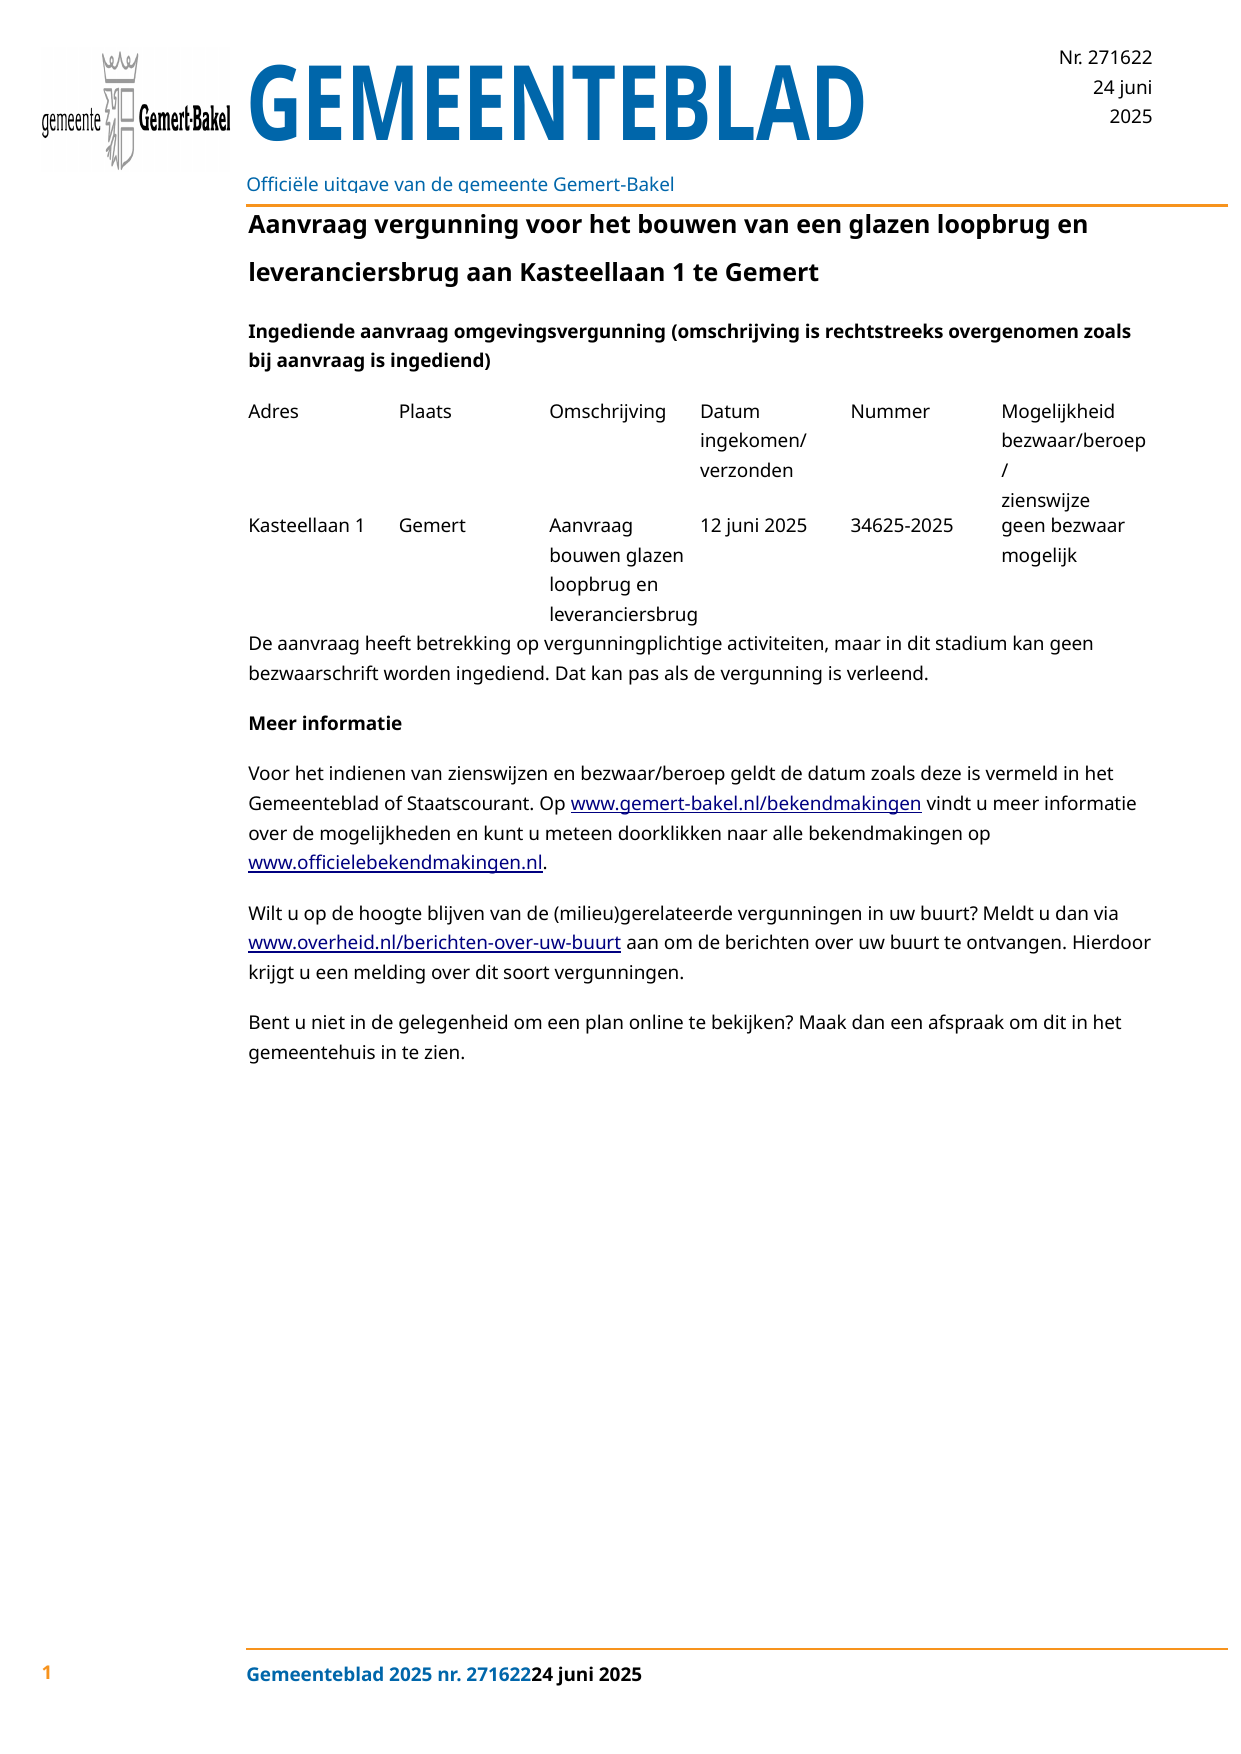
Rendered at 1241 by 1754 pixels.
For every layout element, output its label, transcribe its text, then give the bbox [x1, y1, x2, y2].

text De aanvraag heeft betrekking op vergunningplichtige activiteiten, maar in dit stadium kan geen bezwaarschrift worden ingediend. Dat kan pas als de vergunning is verleend. [248, 630, 1152, 686]
table_header Mogelijkheid bezwaar/beroep/ zienswijze [1001, 398, 1152, 512]
text Ingediende aanvraag omgevingsvergunning (omschrijving is rechtstreeks overgenomen zoals bij aanvraag is ingediend) [248, 318, 1152, 373]
table_cell 34625-2025 [850, 513, 1001, 627]
picture [41, 47, 231, 172]
text Voor het indienen van zienswijzen en bezwaar/beroep geldt de datum zoals deze is vermeld in het Gemeenteblad of Staatscourant. Op www.gemert-bakel.nl/bekendmakingen vindt u meer informatie over de mogelijkheden en kunt u meteen doorklikken naar alle bekendmakingen op www.officielebekendmakingen.nl. [248, 761, 1152, 875]
text Aanvraag vergunning voor het bouwen van een glazen loopbrug en leveranciersbrug aan Kasteellaan 1 te Gemert [248, 207, 1152, 288]
table_header Omschrijving [549, 398, 700, 512]
table_header Plaats [399, 398, 549, 512]
text Wilt u op de hoogte blijven van de (milieu)gerelateerde vergunningen in uw buurt? Meldt u dan via www.overheid.nl/berichten-over-uw-buurt aan om de berichten over uw buurt te ontvangen. Hierdoor krijgt u een melding over dit soort vergunningen. [248, 900, 1152, 985]
table_header Datum ingekomen/ verzonden [700, 398, 850, 512]
text Bent u niet in de gelegenheid om een plan online te bekijken? Maak dan een afspraak om dit in het gemeentehuis in te zien. [248, 1009, 1152, 1065]
table_cell Gemert [399, 513, 549, 627]
text Meer informatie [248, 710, 1152, 736]
table_header Adres [248, 398, 398, 512]
table_cell 12 juni 2025 [700, 513, 850, 627]
table_cell Aanvraag bouwen glazen loopbrug en leveranciersbrug [549, 513, 700, 627]
table_cell Kasteellaan 1 [248, 513, 398, 627]
table_header Nummer [850, 398, 1001, 512]
table_cell geen bezwaar mogelijk [1001, 513, 1152, 627]
